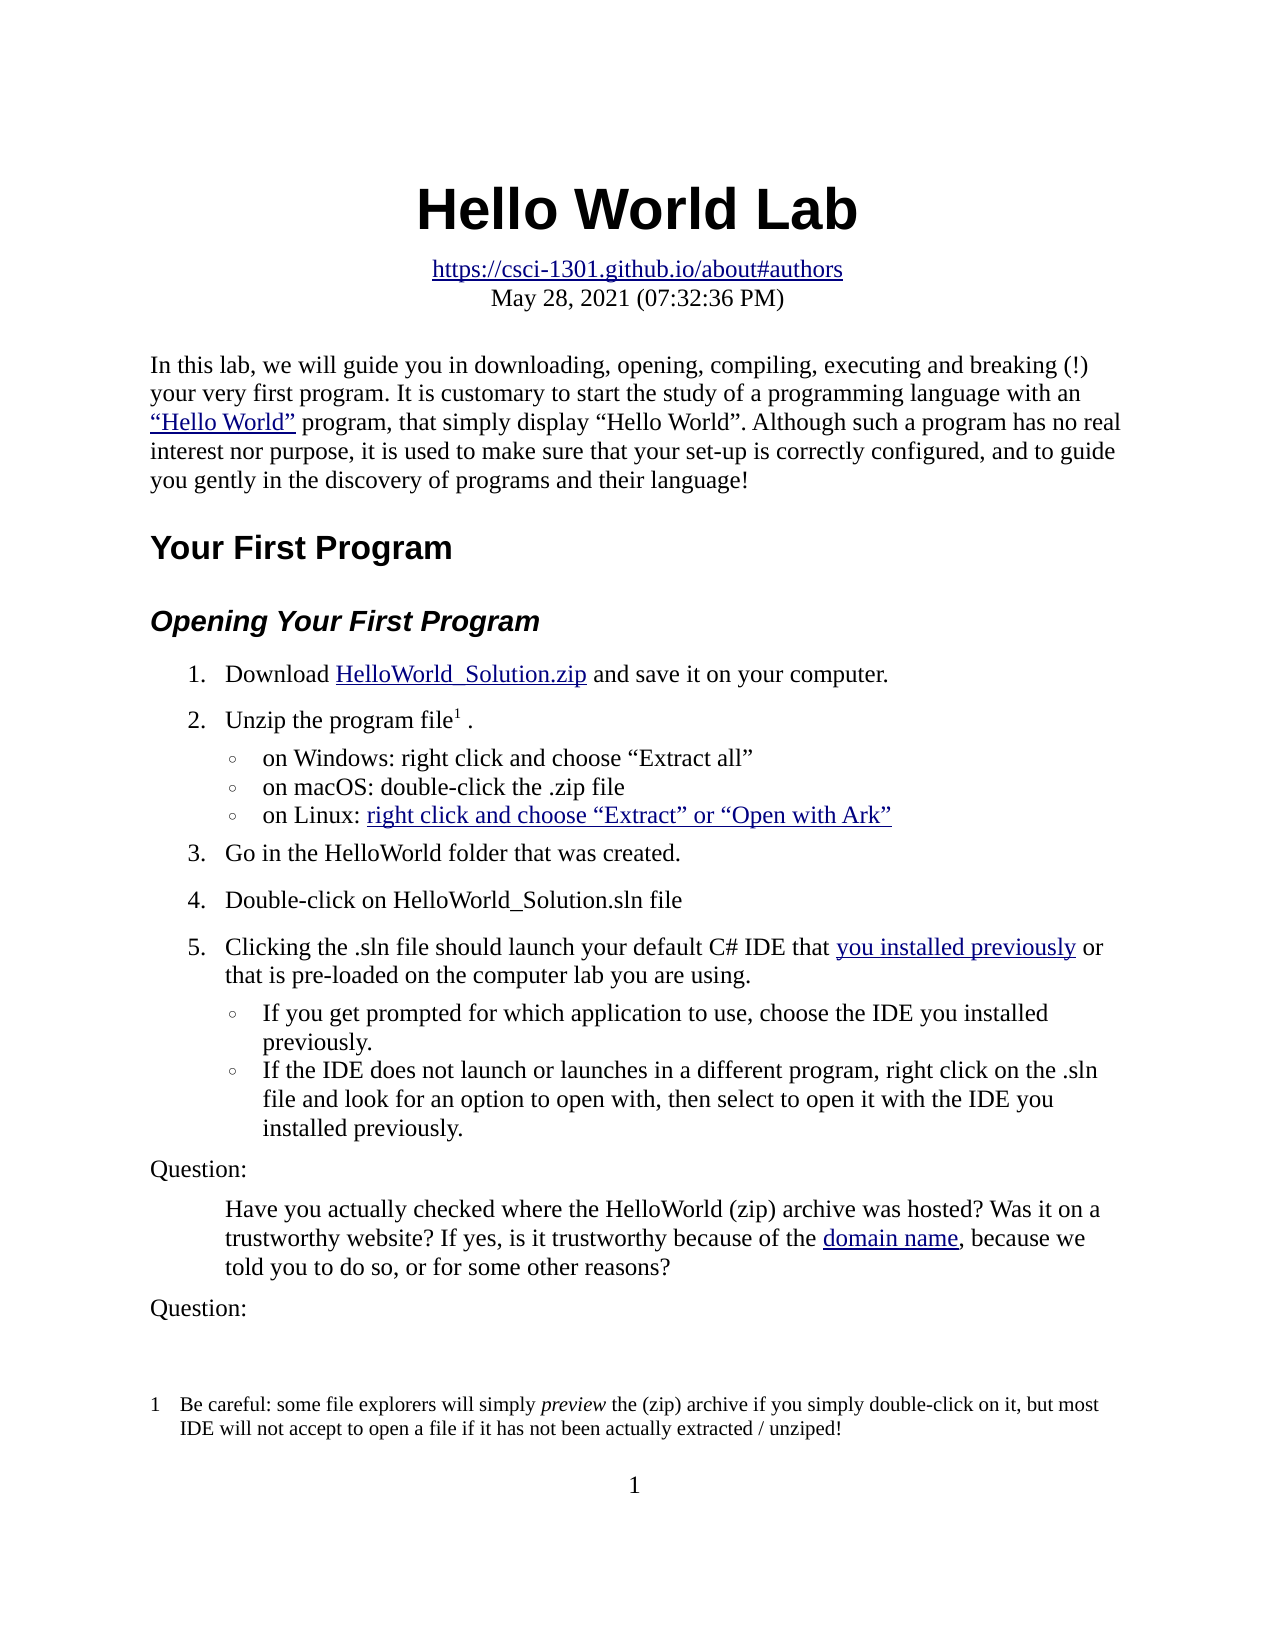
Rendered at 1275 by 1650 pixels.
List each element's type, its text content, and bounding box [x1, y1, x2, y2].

list on Windows: right click and choose “Extract all” [225, 743, 1125, 772]
text Have you actually checked where the HelloWorld (zip) archive was hosted? Was it on a trustworthy website? If yes, is it trustworthy because of the domain name, because we told you to do so, or for some other reasons? [225, 1194, 1125, 1281]
list Be careful: some file explorers will simply preview the (zip) archive if you simply double-click on it, but most IDE will not accept to open a file if it has not been actually extracted / unziped! [150, 1392, 1125, 1440]
subtitle Opening Your First Program [150, 604, 1125, 637]
text May 28, 2021 (07:32:36 PM) [150, 283, 1125, 312]
list Double-click on HelloWorld_Solution.sln file [187, 885, 1125, 914]
list If you get prompted for which application to use, choose the IDE you installed previously. [225, 998, 1125, 1056]
title Hello World Lab [150, 175, 1125, 242]
list Clicking the .sln file should launch your default C# IDE that you installed previously or that is pre-loaded on the computer lab you are using. [187, 932, 1125, 989]
text In this lab, we will guide you in downloading, opening, compiling, executing and breaking (!) your very first program. It is customary to start the study of a programming language with an “Hello World” program, that simply display “Hello World”. Although such a program has no real interest nor purpose, it is used to make sure that your set-up is correctly configured, and to guide you gently in the discovery of programs and their language! [150, 350, 1125, 493]
subtitle Your First Program [150, 527, 1125, 566]
list on macOS: double-click the .zip file [225, 772, 1125, 801]
list Go in the HelloWorld folder that was created. [187, 838, 1125, 867]
list Download HelloWorld_Solution.zip and save it on your computer. [187, 659, 1125, 687]
list Unzip the program file . [187, 705, 1125, 734]
text https://csci-1301.github.io/about#authors [150, 254, 1125, 283]
list If the IDE does not launch or launches in a different program, right click on the .sln file and look for an option to open with, then select to open it with the IDE you installed previously. [225, 1056, 1125, 1142]
text Question: [150, 1293, 1125, 1321]
list on Linux: right click and choose “Extract” or “Open with Ark” [225, 801, 1125, 829]
text Question: [150, 1154, 1125, 1182]
